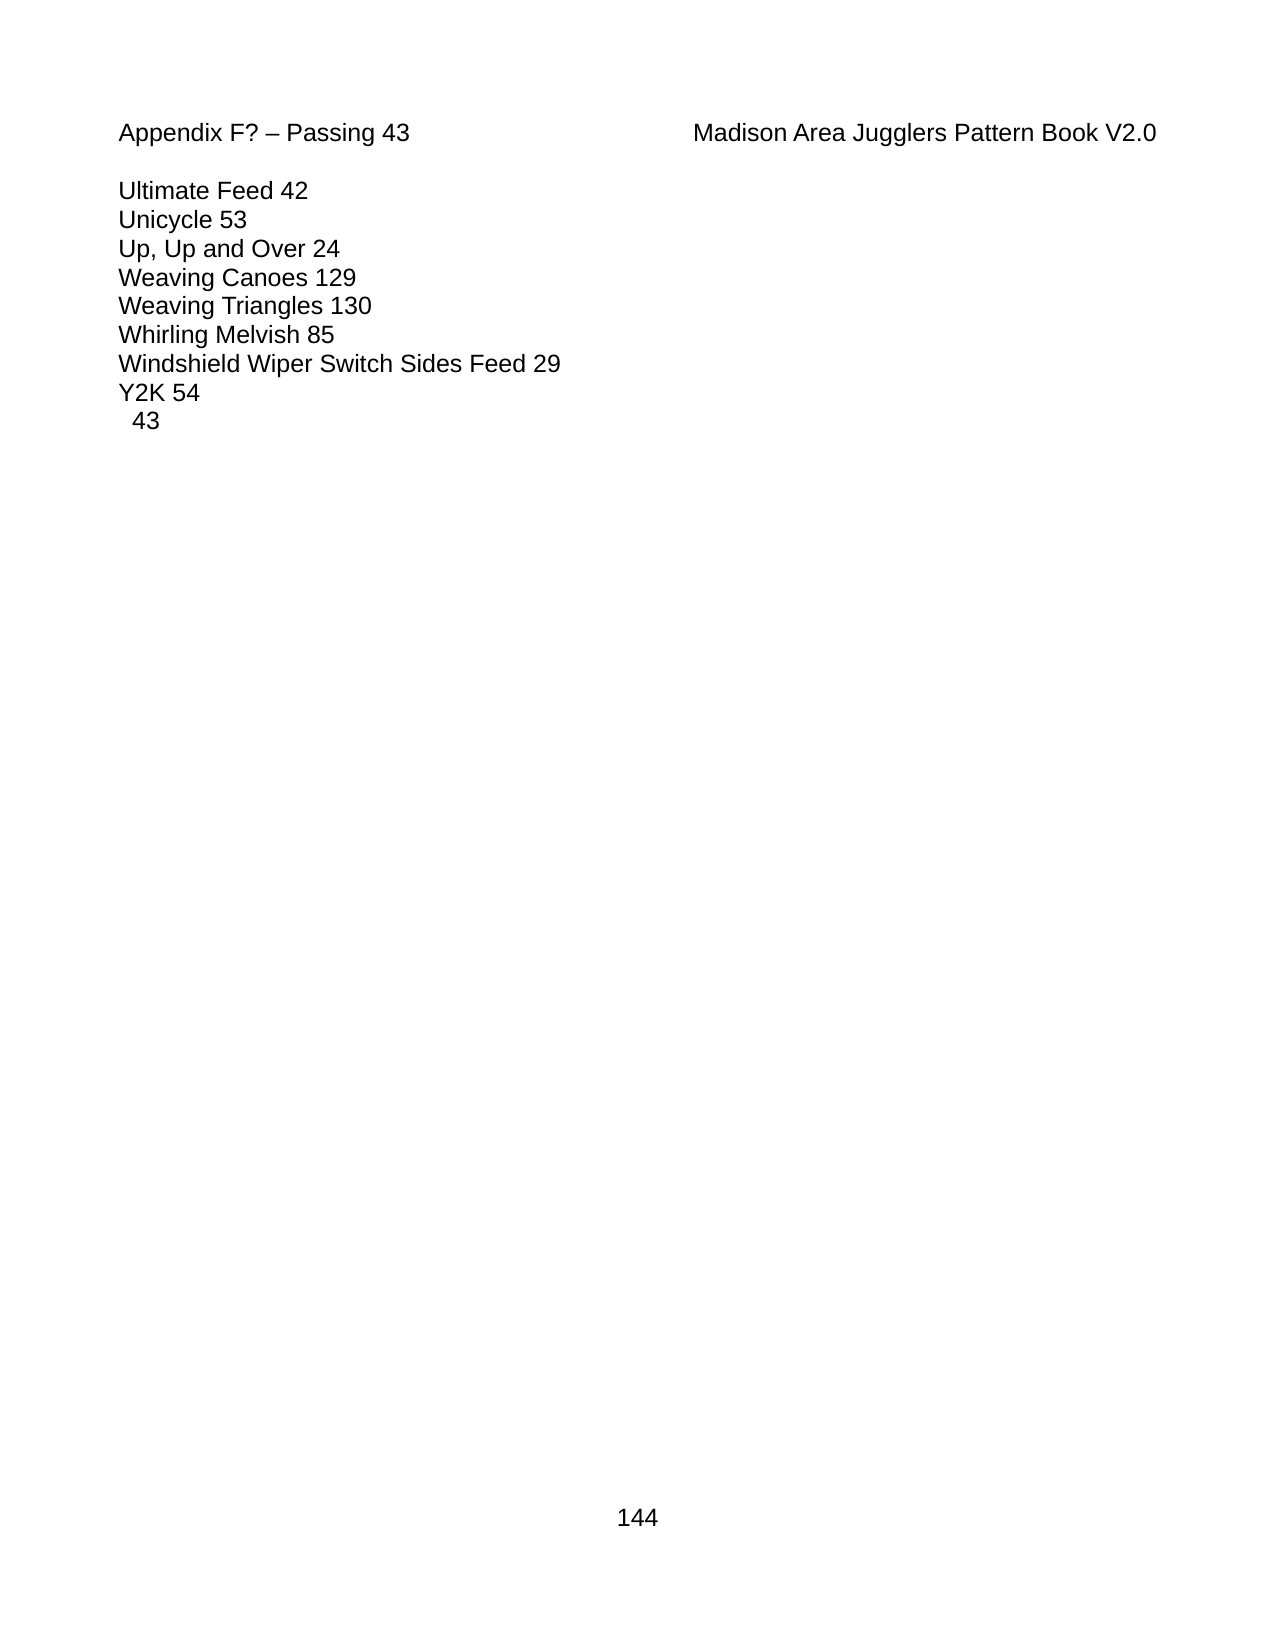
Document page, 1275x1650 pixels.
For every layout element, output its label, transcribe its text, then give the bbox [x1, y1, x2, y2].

text 43 [118, 406, 1157, 435]
text Whirling Melvish 85 [118, 320, 1157, 349]
text Weaving Triangles 130 [118, 291, 1157, 320]
text Ultimate Feed 42 [118, 176, 1157, 205]
text Up, Up and Over 24 [118, 234, 1157, 263]
text Windshield Wiper Switch Sides Feed 29 [118, 349, 1157, 378]
text Y2K 54 [118, 378, 1157, 406]
text Unicycle 53 [118, 205, 1157, 234]
text Weaving Canoes 129 [118, 263, 1157, 291]
